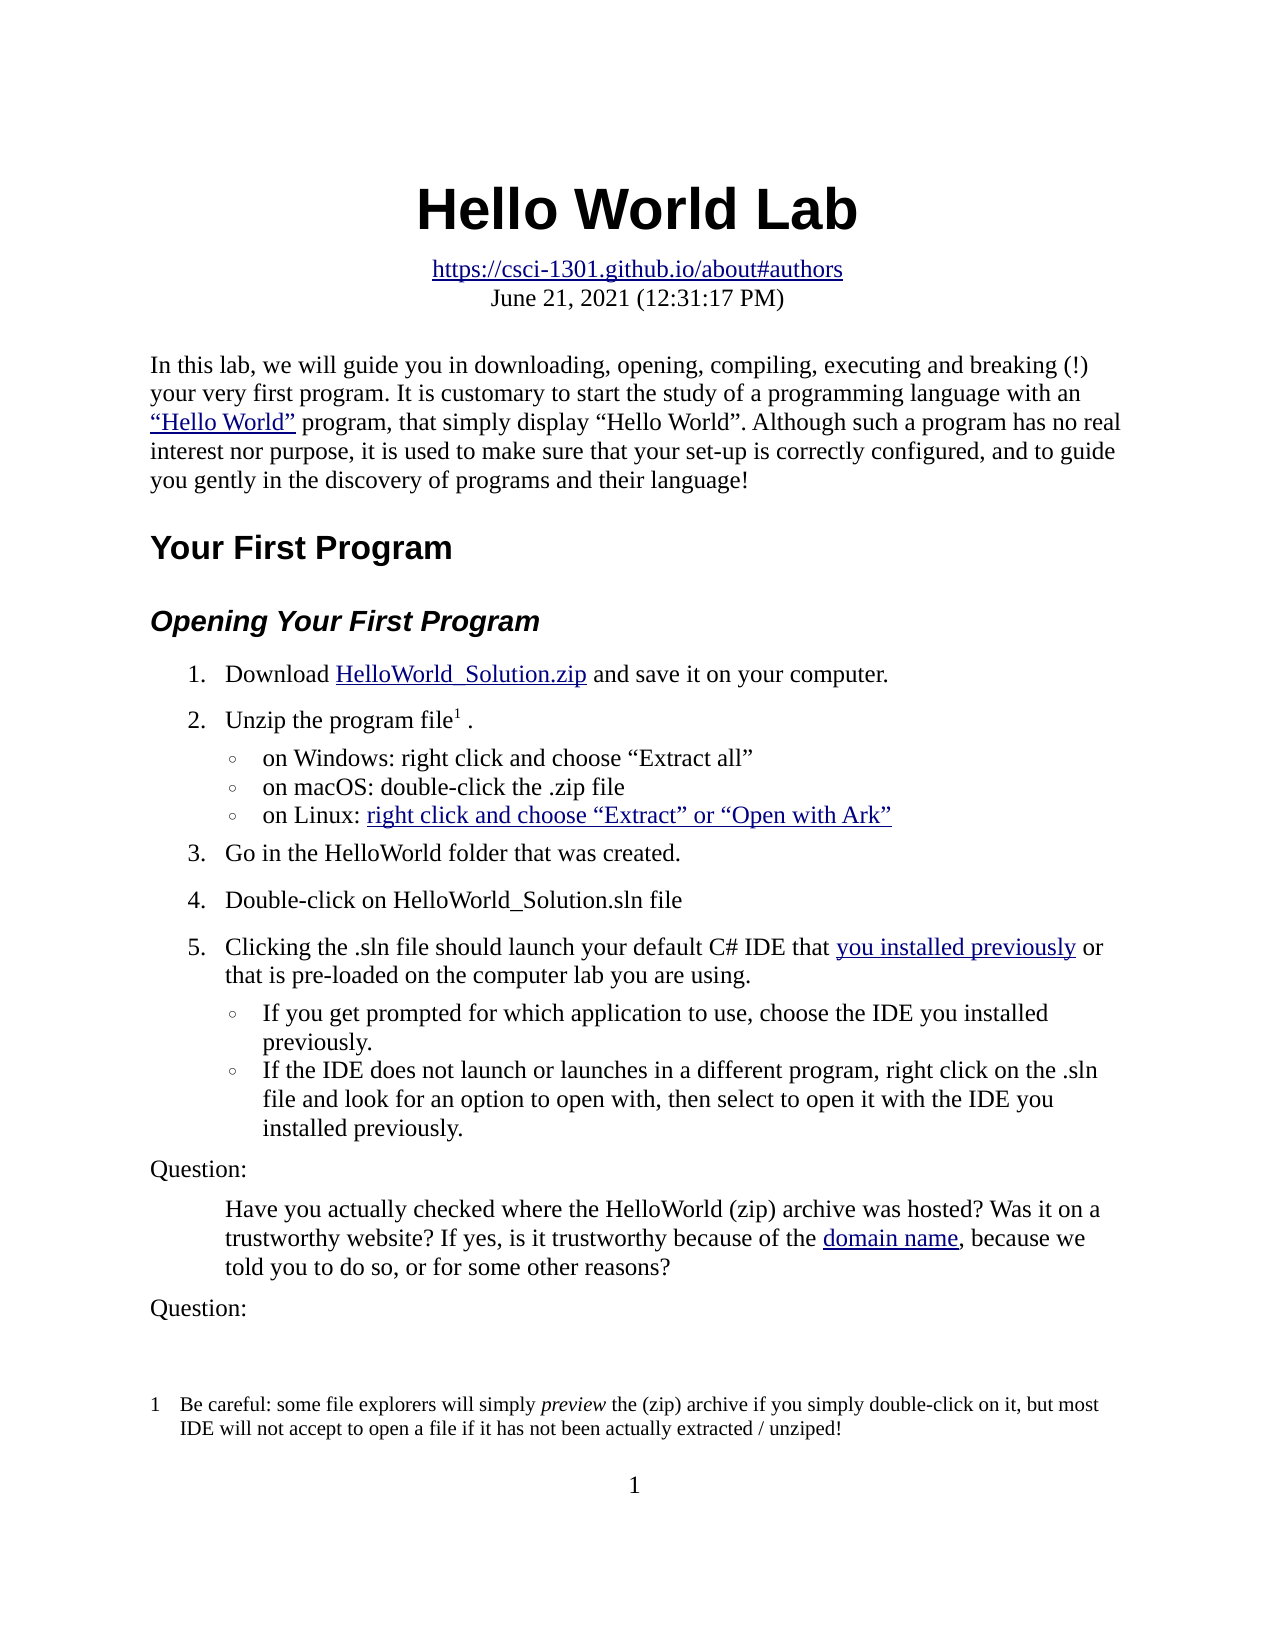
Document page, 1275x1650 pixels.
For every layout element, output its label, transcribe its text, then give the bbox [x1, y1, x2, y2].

list Be careful: some file explorers will simply preview the (zip) archive if you simply double-click on it, but most IDE will not accept to open a file if it has not been actually extracted / unziped! [150, 1392, 1125, 1440]
subtitle Opening Your First Program [150, 604, 1125, 637]
list If you get prompted for which application to use, choose the IDE you installed previously. [225, 998, 1125, 1056]
list on Linux: right click and choose “Extract” or “Open with Ark” [225, 801, 1125, 829]
text Have you actually checked where the HelloWorld (zip) archive was hosted? Was it on a trustworthy website? If yes, is it trustworthy because of the domain name, because we told you to do so, or for some other reasons? [225, 1194, 1125, 1281]
list Clicking the .sln file should launch your default C# IDE that you installed previously or that is pre-loaded on the computer lab you are using. [187, 932, 1125, 989]
text Question: [150, 1154, 1125, 1182]
list Unzip the program file . [187, 705, 1125, 734]
text In this lab, we will guide you in downloading, opening, compiling, executing and breaking (!) your very first program. It is customary to start the study of a programming language with an “Hello World” program, that simply display “Hello World”. Although such a program has no real interest nor purpose, it is used to make sure that your set-up is correctly configured, and to guide you gently in the discovery of programs and their language! [150, 350, 1125, 493]
list on macOS: double-click the .zip file [225, 772, 1125, 801]
text Question: [150, 1293, 1125, 1321]
list on Windows: right click and choose “Extract all” [225, 743, 1125, 772]
list Double-click on HelloWorld_Solution.sln file [187, 885, 1125, 914]
text https://csci-1301.github.io/about#authors [150, 254, 1125, 283]
text June 21, 2021 (12:31:17 PM) [150, 283, 1125, 312]
list If the IDE does not launch or launches in a different program, right click on the .sln file and look for an option to open with, then select to open it with the IDE you installed previously. [225, 1056, 1125, 1142]
subtitle Your First Program [150, 527, 1125, 566]
title Hello World Lab [150, 175, 1125, 242]
list Download HelloWorld_Solution.zip and save it on your computer. [187, 659, 1125, 687]
list Go in the HelloWorld folder that was created. [187, 838, 1125, 867]
